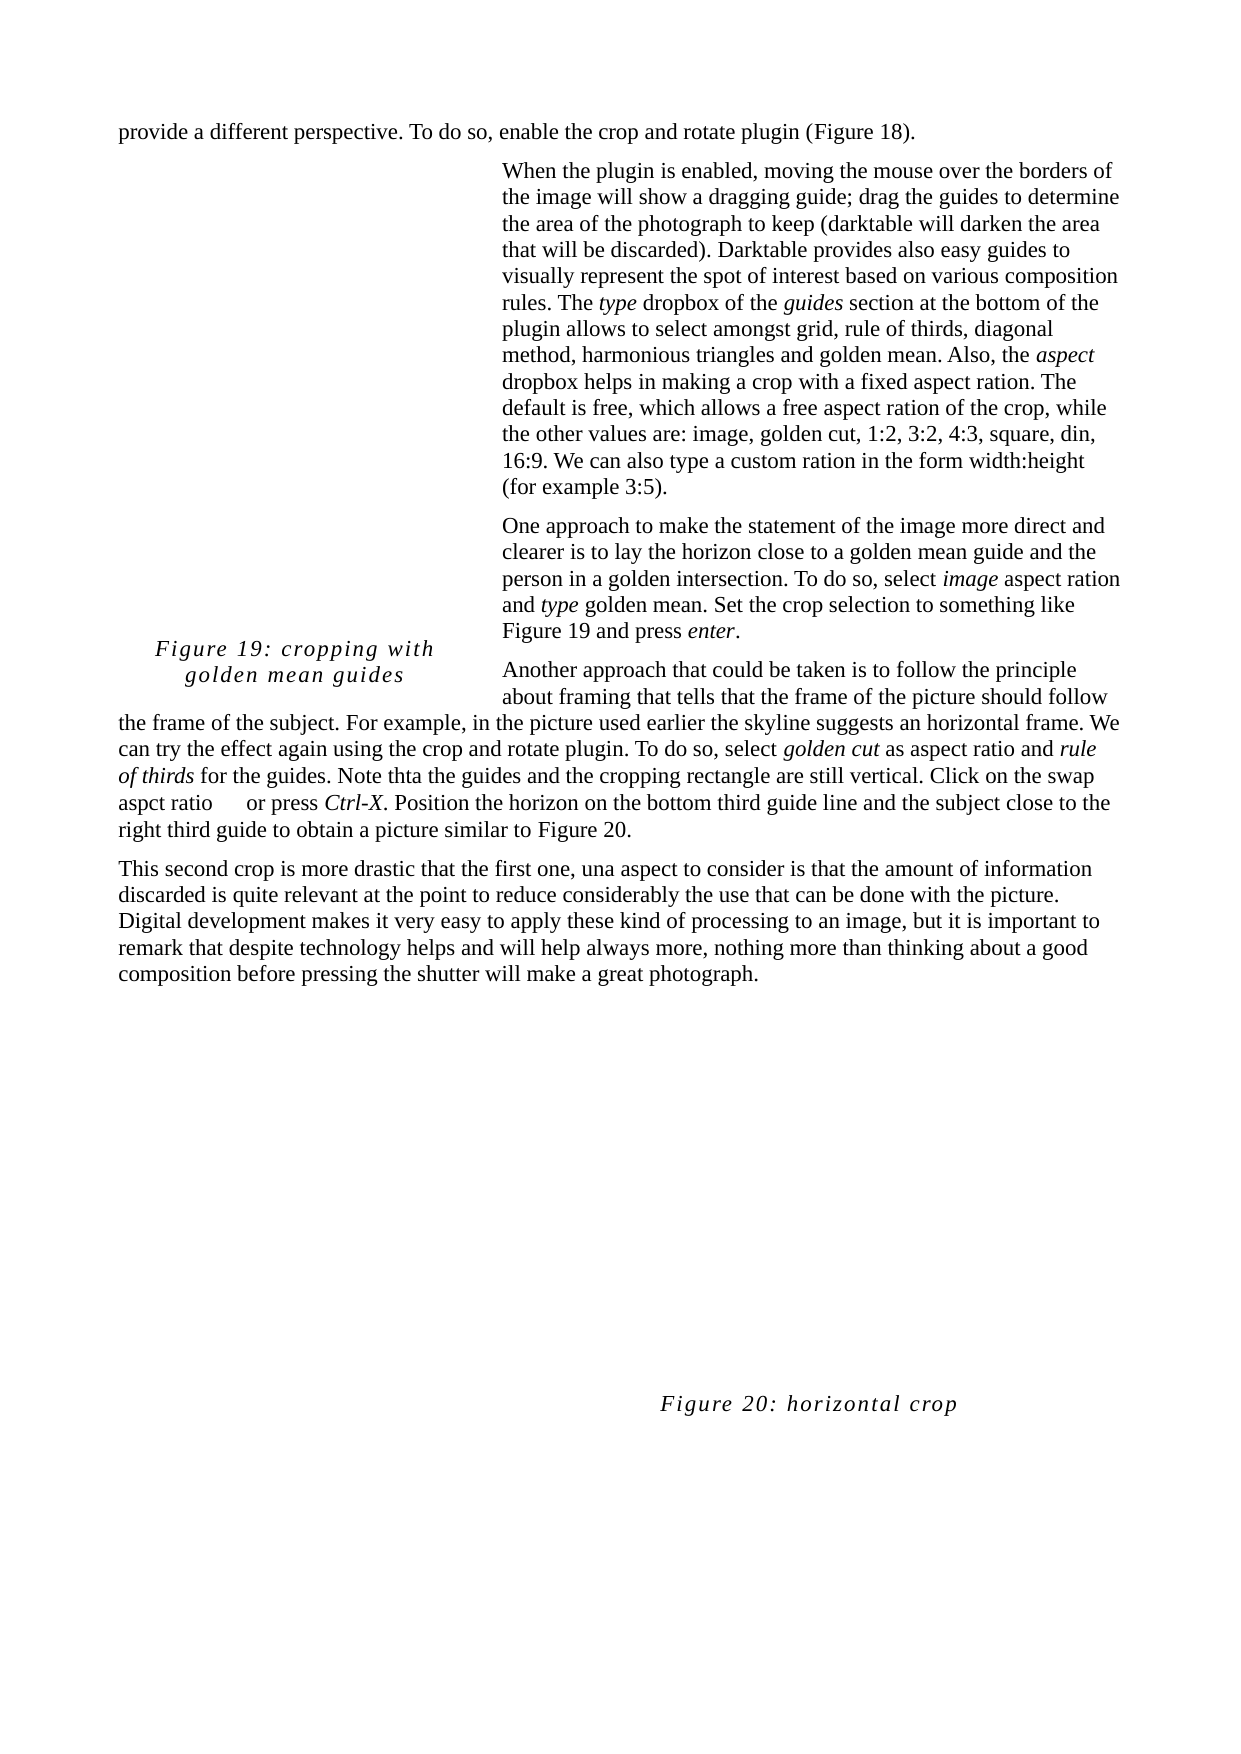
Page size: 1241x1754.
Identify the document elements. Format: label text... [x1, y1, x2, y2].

text This second crop is more drastic that the first one, una aspect to consider is that the amount of information discarded is quite relevant at the point to reduce considerably the use that can be done with the picture. Digital development makes it very easy to apply these kind of processing to an image, but it is important to remark that despite technology helps and will help always more, nothing more than thinking about a good composition before pressing the shutter will make a great photograph. [118, 854, 1122, 986]
text Another approach that could be taken is to follow the principle about framing that tells that the frame of the picture should follow the frame of the subject. For example, in the picture used earlier the skyline suggests an horizontal frame. We can try the effect again using the crop and rotate plugin. To do so, select golden cut as aspect ratio and rule of thirds for the guides. Note thta the guides and the cropping rectangle are still vertical. Click on the swap aspct ratio or press Ctrl-X. Position the horizon on the bottom third guide line and the subject close to the right third guide to obtain a picture similar to Figure 20. [118, 656, 1122, 842]
text Figure 19: cropping with golden mean guides [118, 178, 472, 687]
text provide a different perspective. To do so, enable the crop and rotate plugin (Figure 18). [118, 118, 1122, 144]
text Figure 20: horizontal crop [497, 1007, 1122, 1416]
text One approach to make the statement of the image more direct and clearer is to lay the horizon close to a golden mean guide and the person in a golden intersection. To do so, select image aspect ration and type golden mean. Set the crop selection to something like Figure 19 and press enter. [472, 512, 1122, 644]
text When the plugin is enabled, moving the mouse over the borders of the image will show a dragging guide; drag the guides to determine the area of the photograph to keep (darktable will darken the area that will be discarded). Darktable provides also easy guides to visually represent the spot of interest based on various composition rules. The type dropbox of the guides section at the bottom of the plugin allows to select amongst grid, rule of thirds, diagonal method, harmonious triangles and golden mean. Also, the aspect dropbox helps in making a crop with a fixed aspect ration. The default is free, which allows a free aspect ration of the crop, while the other values are: image, golden cut, 1:2, 3:2, 4:3, square, din, 16:9. We can also type a custom ration in the form width:height (for example 3:5). [118, 157, 1122, 499]
